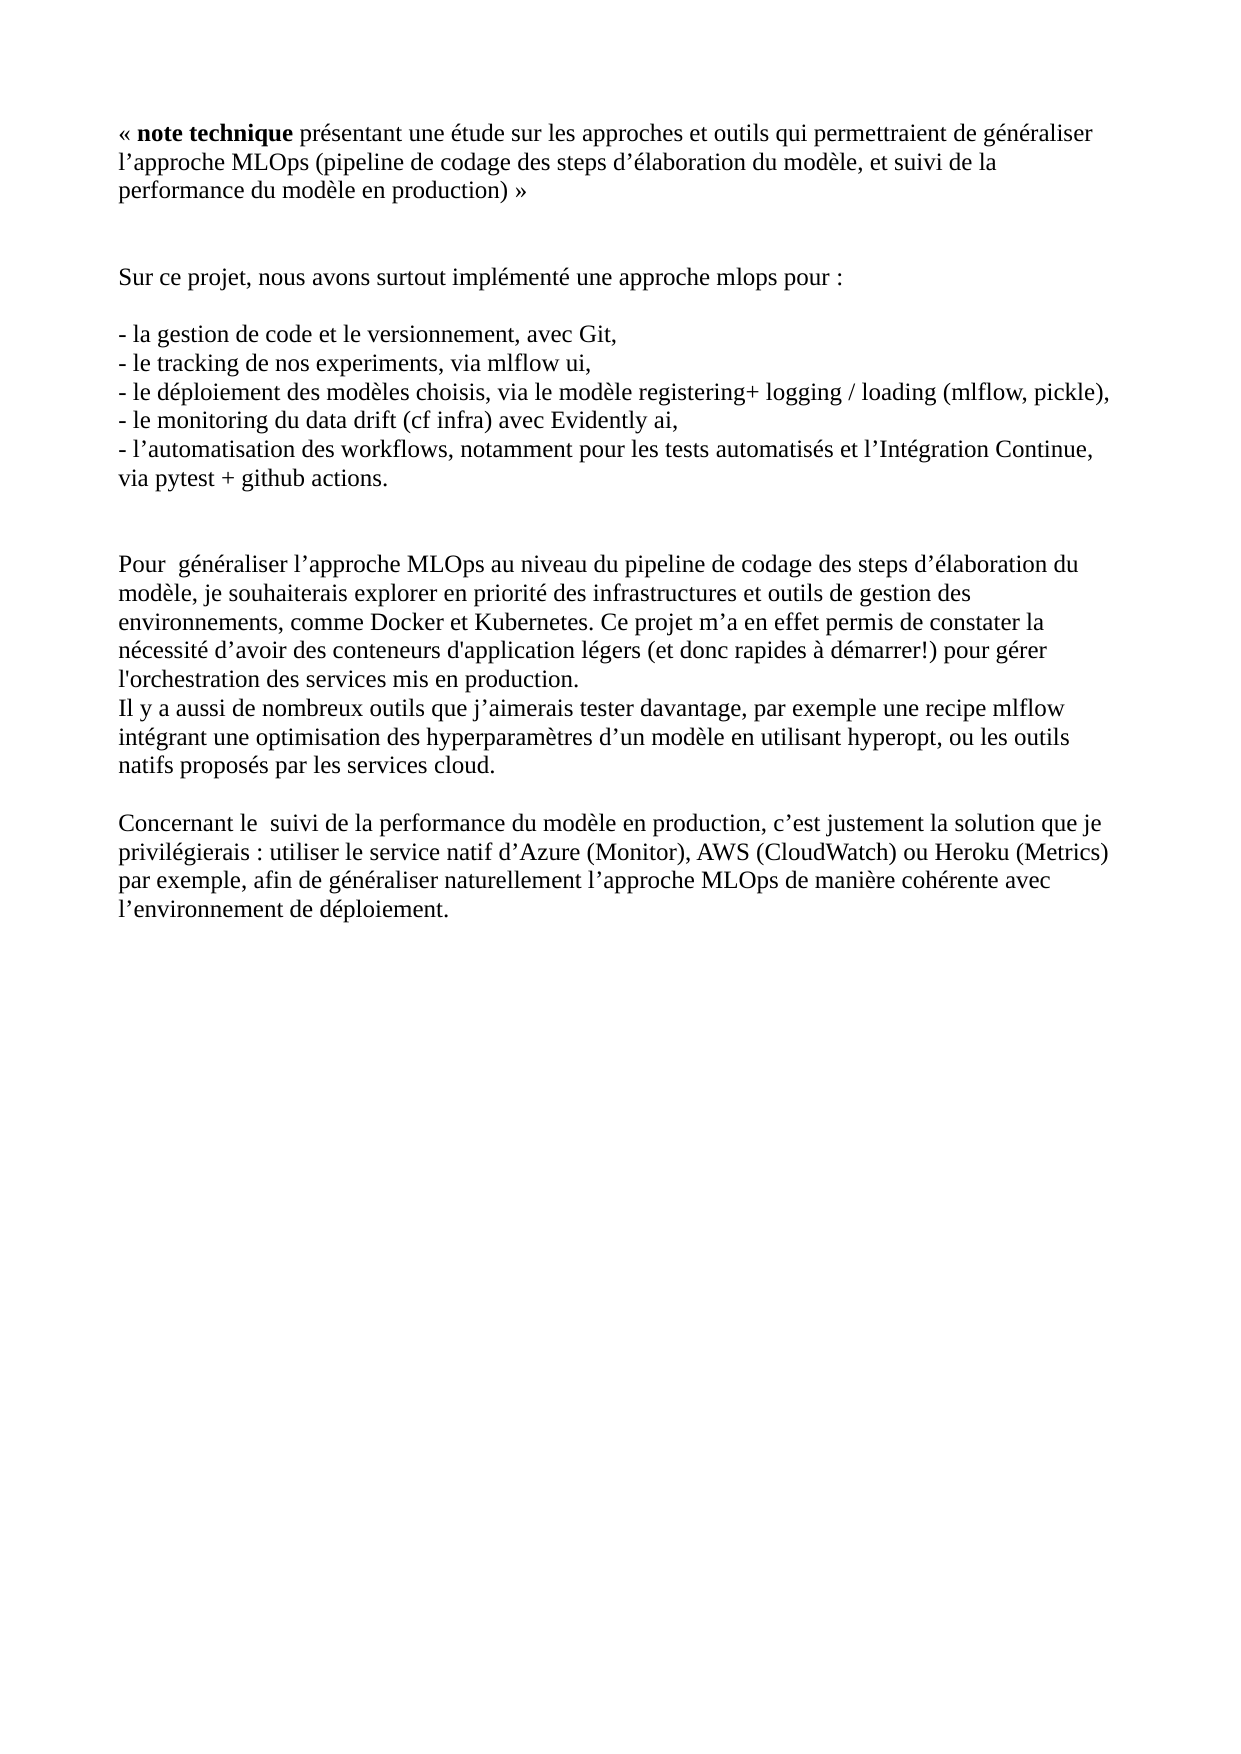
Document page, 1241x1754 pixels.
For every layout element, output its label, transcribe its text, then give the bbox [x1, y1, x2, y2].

text « note technique présentant une étude sur les approches et outils qui permettraient de généraliser l’approche MLOps (pipeline de codage des steps d’élaboration du modèle, et suivi de la performance du modèle en production) » [118, 118, 1122, 204]
text Pour généraliser l’approche MLOps au niveau du pipeline de codage des steps d’élaboration du modèle, je souhaiterais explorer en priorité des infrastructures et outils de gestion des environnements, comme Docker et Kubernetes. Ce projet m’a en effet permis de constater la nécessité d’avoir des conteneurs d'application légers (et donc rapides à démarrer!) pour gérer l'orchestration des services mis en production. [118, 549, 1122, 693]
text - le déploiement des modèles choisis, via le modèle registering+ logging / loading (mlflow, pickle), [118, 377, 1122, 406]
text Il y a aussi de nombreux outils que j’aimerais tester davantage, par exemple une recipe mlflow intégrant une optimisation des hyperparamètres d’un modèle en utilisant hyperopt, ou les outils natifs proposés par les services cloud. [118, 693, 1122, 779]
text - la gestion de code et le versionnement, avec Git, [118, 319, 1122, 348]
text Concernant le suivi de la performance du modèle en production, c’est justement la solution que je privilégierais : utiliser le service natif d’Azure (Monitor), AWS (CloudWatch) ou Heroku (Metrics) par exemple, afin de généraliser naturellement l’approche MLOps de manière cohérente avec l’environnement de déploiement. [118, 808, 1122, 923]
text Sur ce projet, nous avons surtout implémenté une approche mlops pour : [118, 262, 1122, 291]
text - le tracking de nos experiments, via mlflow ui, [118, 348, 1122, 377]
text - l’automatisation des workflows, notamment pour les tests automatisés et l’Intégration Continue, via pytest + github actions. [118, 434, 1122, 492]
text - le monitoring du data drift (cf infra) avec Evidently ai, [118, 406, 1122, 434]
